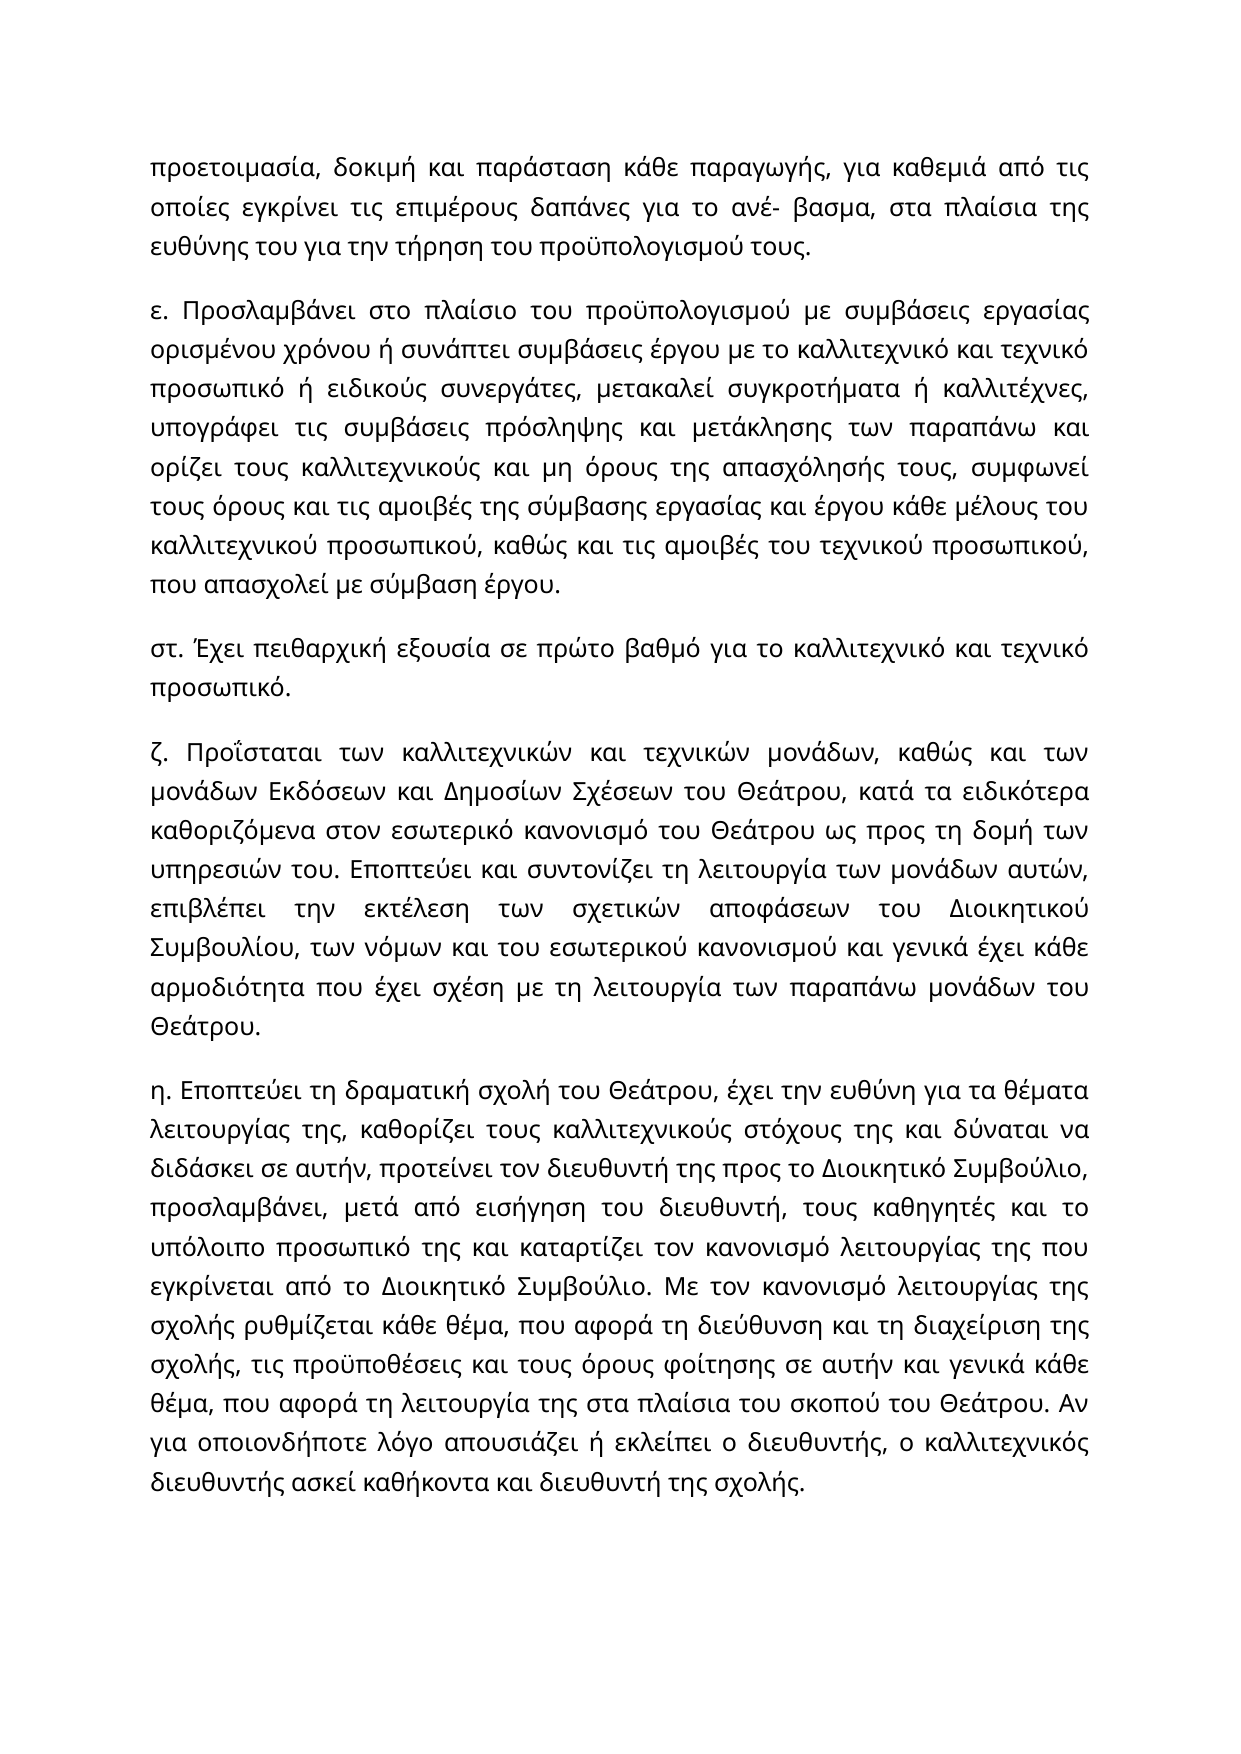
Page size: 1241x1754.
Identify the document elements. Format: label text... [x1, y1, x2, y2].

text προετοιμασία, δοκιμή και παράσταση κάθε παραγωγής, για καθεμιά από τις οποίες εγκρίνει τις επιμέρους δαπάνες για το ανέ- βασμα, στα πλαίσια της ευθύνης του για την τήρηση του προϋπολογισμού τους. [150, 150, 1090, 262]
text η. Εποπτεύει τη δραματική σχολή του Θεάτρου, έχει την ευθύνη για τα θέματα λειτουργίας της, καθορίζει τους καλλιτεχνικούς στόχους της και δύναται να διδάσκει σε αυτήν, προτείνει τον διευθυντή της προς το Διοικητικό Συμβούλιο, προσλαμβάνει, μετά από εισήγηση του διευθυντή, τους καθηγητές και το υπόλοιπο προσωπικό της και καταρτίζει τον κανονισμό λειτουργίας της που εγκρίνεται από το Διοικητικό Συμβούλιο. Με τον κανονισμό λειτουργίας της σχολής ρυθμίζεται κάθε θέμα, που αφορά τη διεύθυνση και τη διαχείριση της σχολής, τις προϋποθέσεις και τους όρους φοίτησης σε αυτήν και γενικά κάθε θέμα, που αφορά τη λειτουργία της στα πλαίσια του σκοπού του Θεάτρου. Αν για οποιονδήποτε λόγο απουσιάζει ή εκλείπει ο διευθυντής, ο καλλιτεχνικός διευθυντής ασκεί καθήκοντα και διευθυντή της σχολής. [150, 1072, 1090, 1498]
text στ. Έχει πειθαρχική εξουσία σε πρώτο βαθμό για το καλλιτεχνικό και τεχνικό προσωπικό. [150, 631, 1090, 704]
text ε. Προσλαμβάνει στο πλαίσιο του προϋπολογισμού με συμβάσεις εργασίας ορισμένου χρόνου ή συνάπτει συμβάσεις έργου με το καλλιτεχνικό και τεχνικό προσωπικό ή ειδικούς συνεργάτες, μετακαλεί συγκροτήματα ή καλλιτέχνες, υπογράφει τις συμβάσεις πρόσληψης και μετάκλησης των παραπάνω και ορίζει τους καλλιτεχνικούς και μη όρους της απασχόλησής τους, συμφωνεί τους όρους και τις αμοιβές της σύμβασης εργασίας και έργου κάθε μέλους του καλλιτεχνικού προσωπικού, καθώς και τις αμοιβές του τεχνικού προσωπικού, που απασχολεί με σύμβαση έργου. [150, 292, 1090, 601]
text ζ. Προΐσταται των καλλιτεχνικών και τεχνικών μονάδων, καθώς και των μονάδων Εκδόσεων και Δημοσίων Σχέσεων του Θεάτρου, κατά τα ειδικότερα καθοριζόμενα στον εσωτερικό κανονισμό του Θεάτρου ως προς τη δομή των υπηρεσιών του. Εποπτεύει και συντονίζει τη λειτουργία των μονάδων αυτών, επιβλέπει την εκτέλεση των σχετικών αποφάσεων του Διοικητικού Συμβουλίου, των νόμων και του εσωτερικού κανονισμού και γενικά έχει κάθε αρμοδιότητα που έχει σχέση με τη λειτουργία των παραπάνω μονάδων του Θεάτρου. [150, 734, 1090, 1042]
